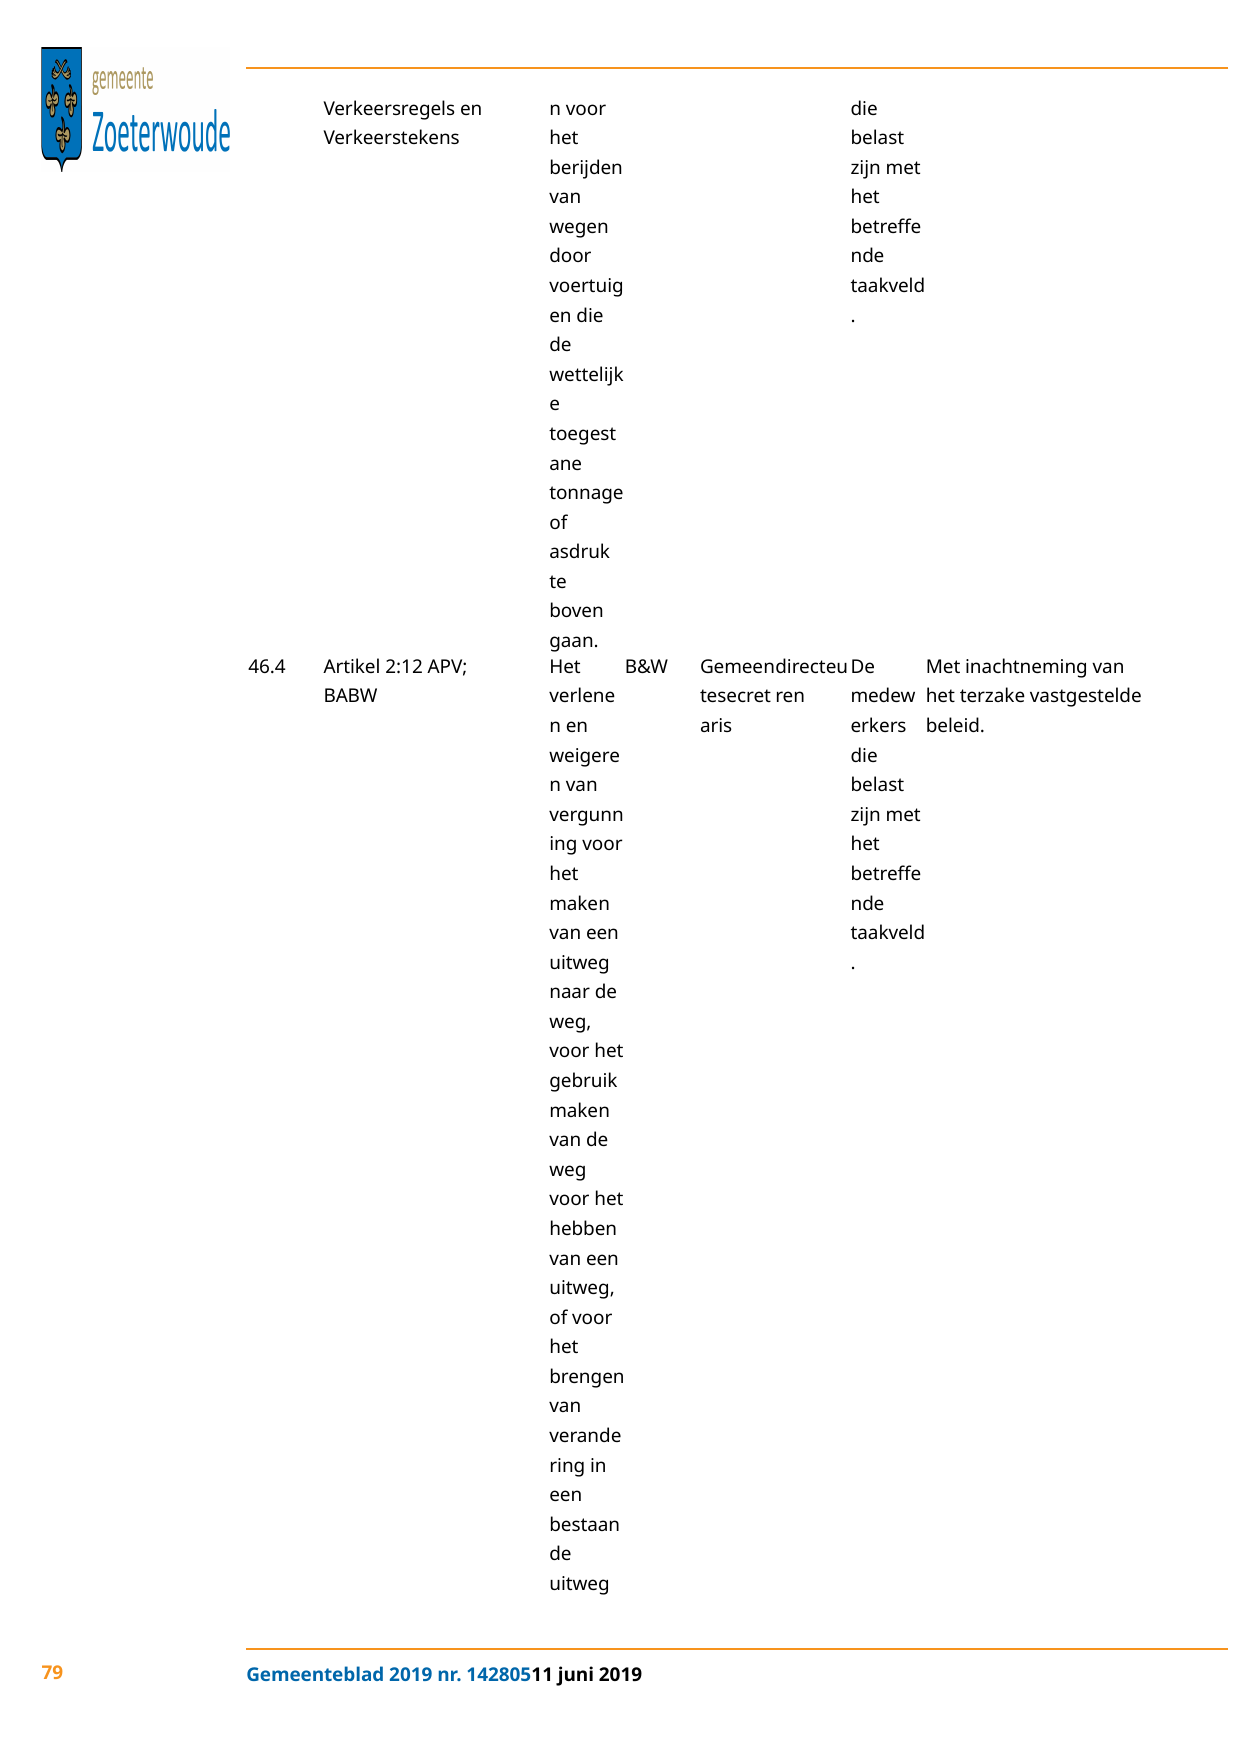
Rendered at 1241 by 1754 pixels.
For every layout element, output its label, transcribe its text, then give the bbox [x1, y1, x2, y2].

table_cell B&W [625, 653, 700, 1596]
table_cell Het verlenen en weigeren van vergunning voor het maken van een uitweg naar de weg, voor het gebruik maken van de weg voor het hebben van een uitweg, of voor het brengen van verandering in een bestaande uitweg [549, 653, 624, 1596]
table_cell Met inachtneming van het terzake vastgestelde beleid. [926, 653, 1152, 1596]
table_cell [926, 95, 1152, 653]
table_cell Verkeersregels en Verkeerstekens [323, 95, 549, 653]
table_cell [775, 95, 850, 653]
table_cell De medewerkers die belast zijn met het betreffende taakveld. [850, 653, 926, 1596]
table_cell directeuren [775, 653, 850, 1596]
table_cell [248, 95, 323, 653]
table_cell [700, 95, 775, 653]
table_cell [625, 95, 700, 653]
table_cell die belast zijn met het betreffende taakveld. [850, 95, 926, 653]
table_cell n voor het berijden van wegen door voertuigen die de wettelijke toegestane tonnage of asdruk te boven gaan. [549, 95, 624, 653]
table_cell Artikel 2:12 APV; BABW [323, 653, 549, 1596]
picture [41, 47, 231, 172]
table_cell 46.4 [248, 653, 323, 1596]
table_cell Gemeentesecretaris [700, 653, 775, 1596]
